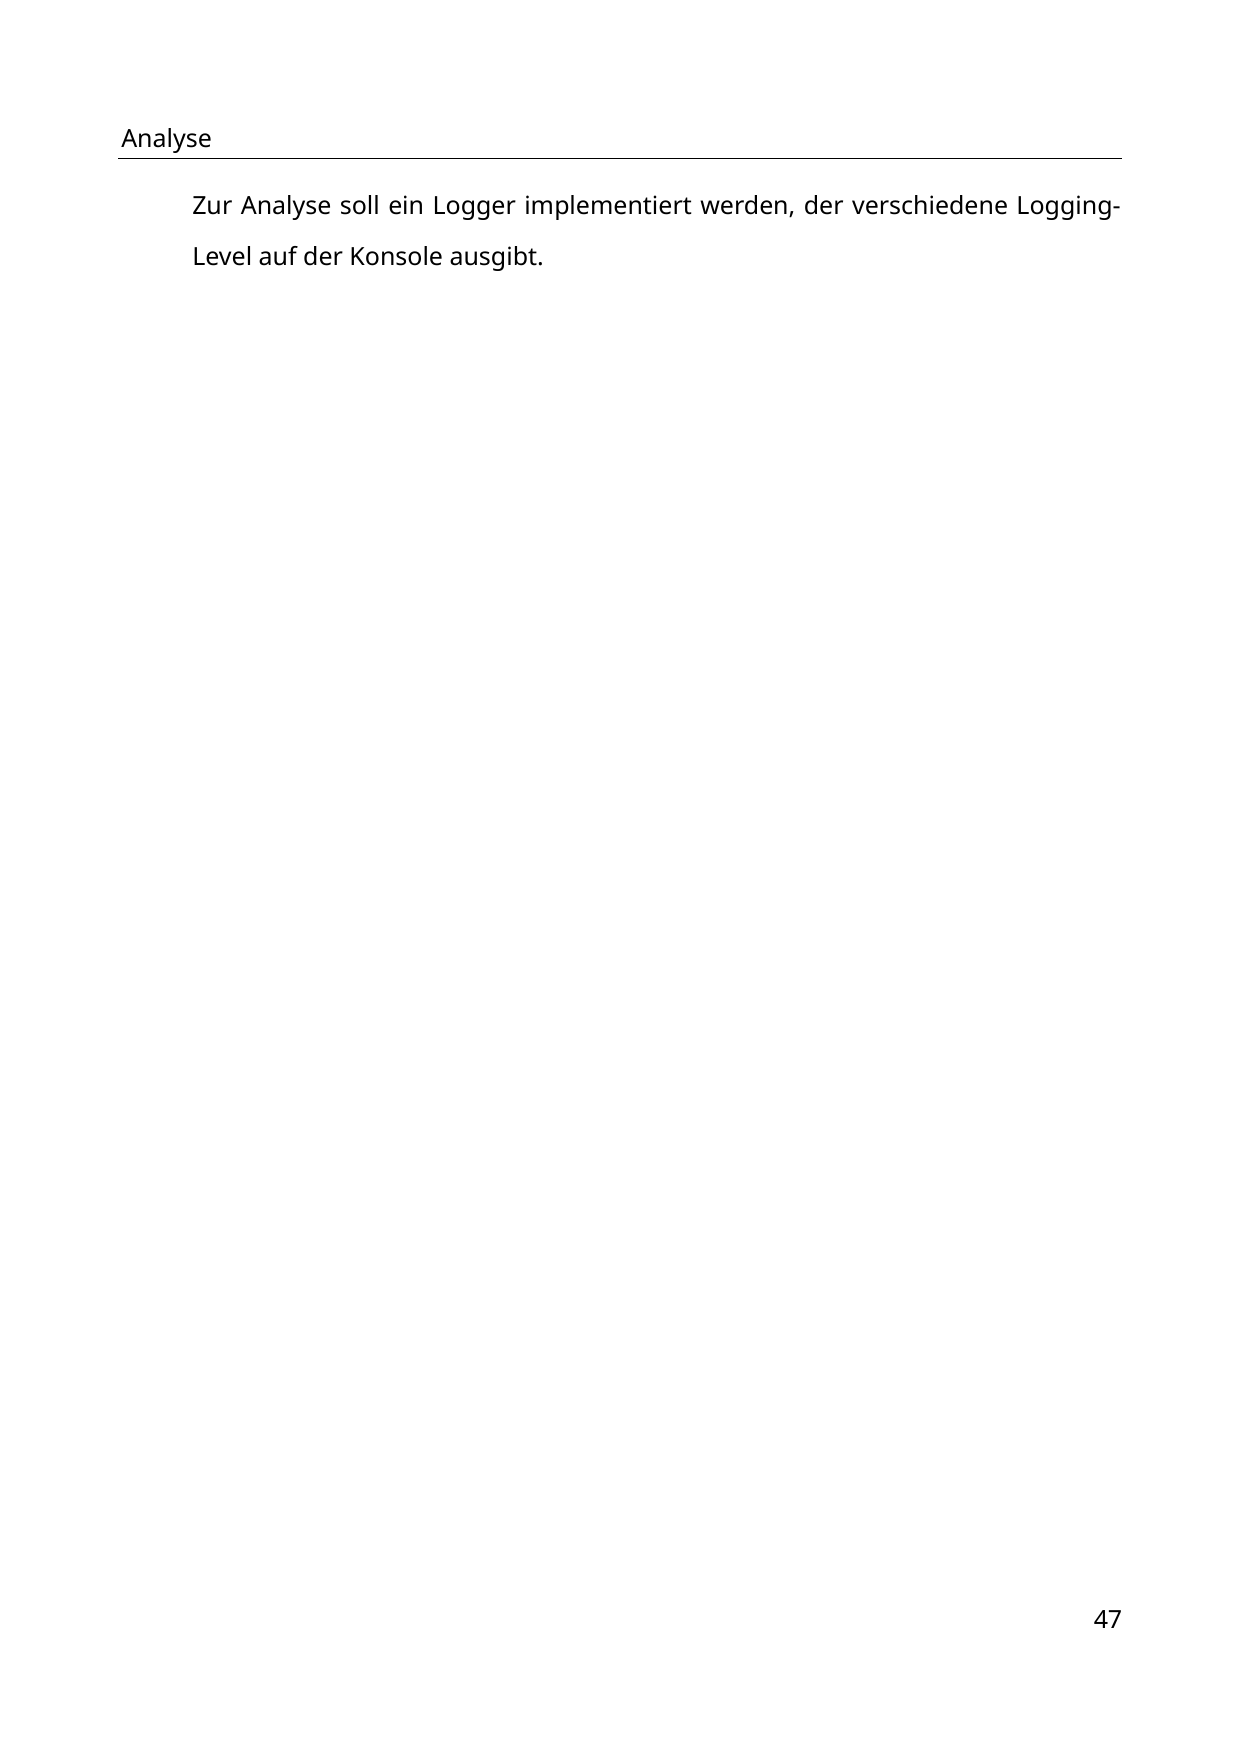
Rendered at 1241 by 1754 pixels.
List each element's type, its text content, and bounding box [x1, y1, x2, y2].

text Zur Analyse soll ein Logger implementiert werden, der verschiedene Logging-Level auf der Konsole ausgibt. [192, 188, 1122, 273]
